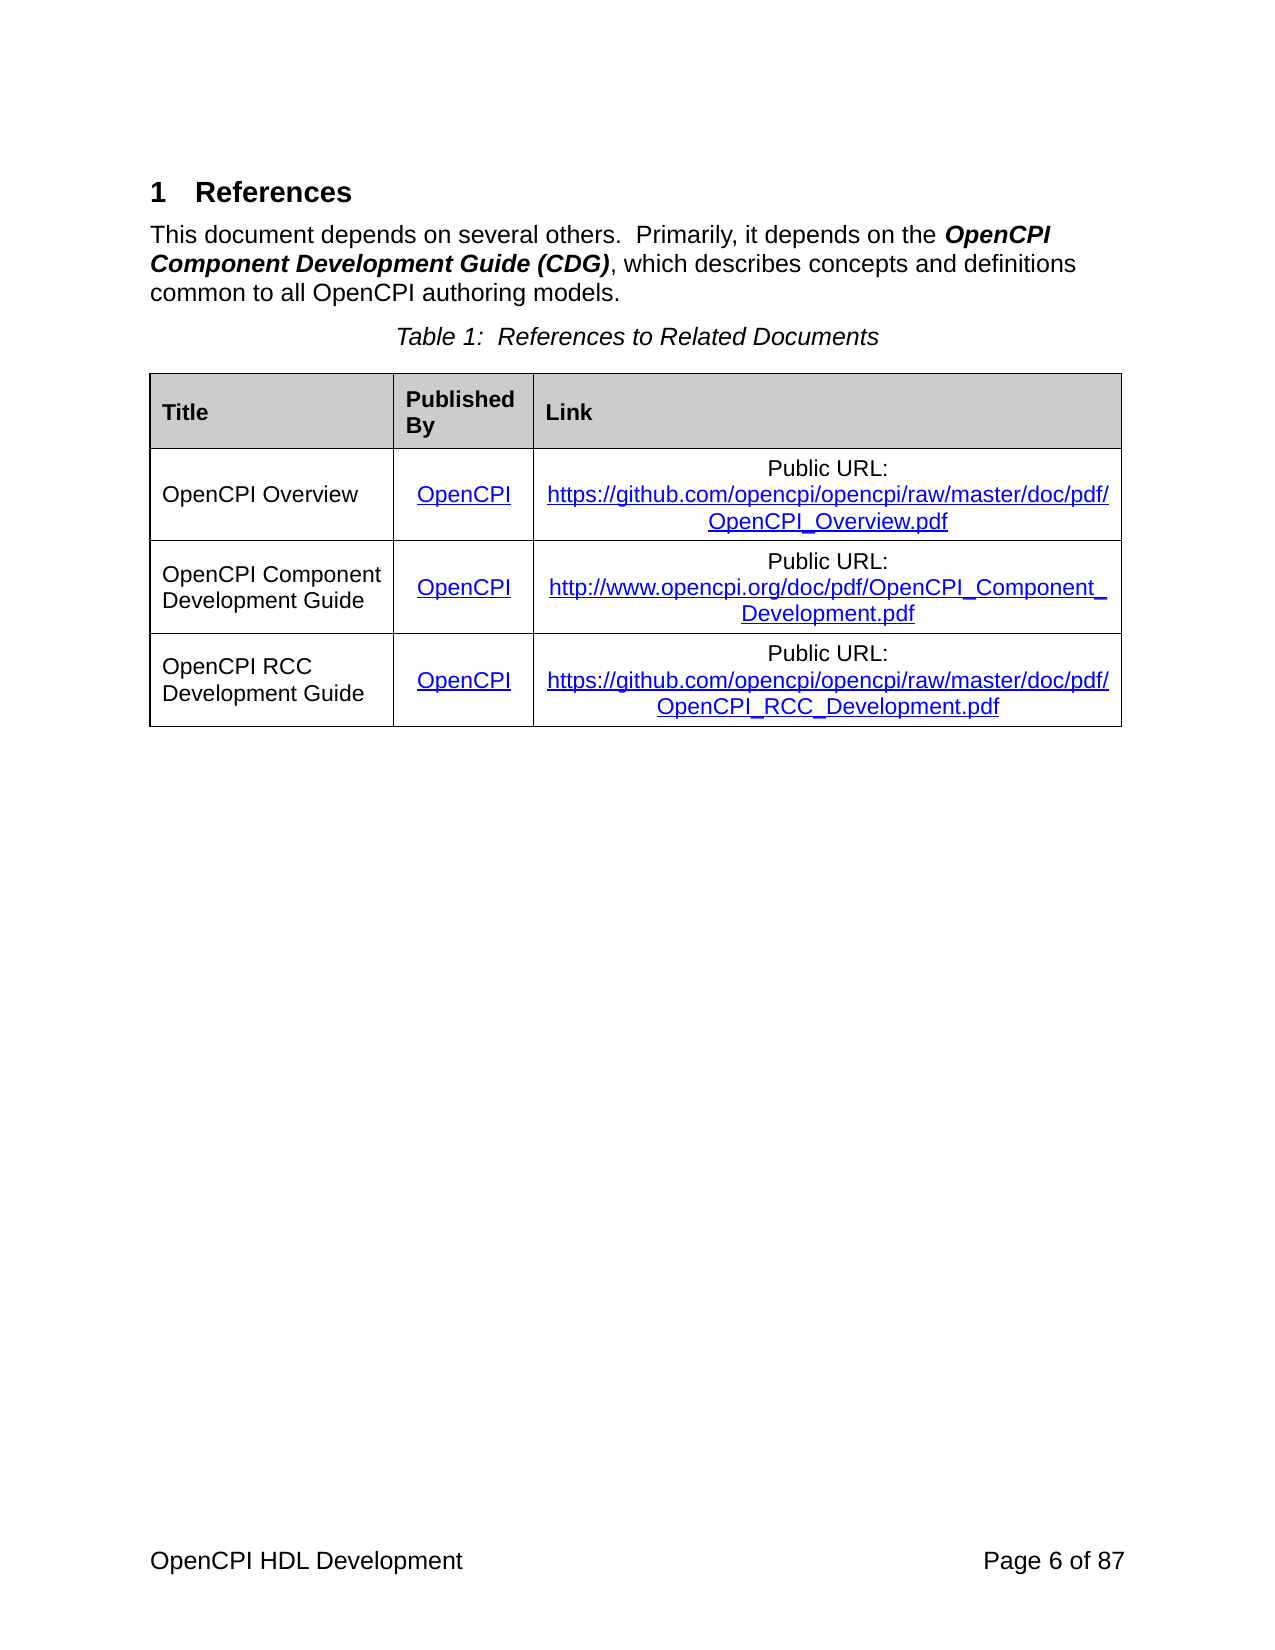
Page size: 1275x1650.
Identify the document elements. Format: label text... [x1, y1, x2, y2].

table_cell OpenCPI RCC Development Guide [151, 634, 393, 726]
text Table 1: References to Related Documents [150, 322, 1125, 351]
text This document depends on several others. Primarily, it depends on the OpenCPI Component Development Guide (CDG), which describes concepts and definitions common to all OpenCPI authoring models. [150, 221, 1125, 307]
table_cell Public URL: http://www.opencpi.org/doc/pdf/OpenCPI_Component_Development.pdf [534, 541, 1121, 633]
table_cell OpenCPI [394, 541, 533, 633]
table_cell OpenCPI [394, 449, 533, 540]
table_cell Public URL: https://github.com/opencpi/opencpi/raw/master/doc/pdf/OpenCPI_RCC_Development.pdf [534, 634, 1121, 726]
table_header Title [151, 374, 393, 448]
table_header Published By [394, 374, 533, 448]
table_header Link [534, 374, 1121, 448]
subtitle References [150, 175, 1125, 208]
table_cell Public URL: https://github.com/opencpi/opencpi/raw/master/doc/pdf/OpenCPI_Overview.pdf [534, 449, 1121, 540]
table_cell OpenCPI [394, 634, 533, 726]
table_cell OpenCPI Component Development Guide [151, 541, 393, 633]
table_cell OpenCPI Overview [151, 449, 393, 540]
